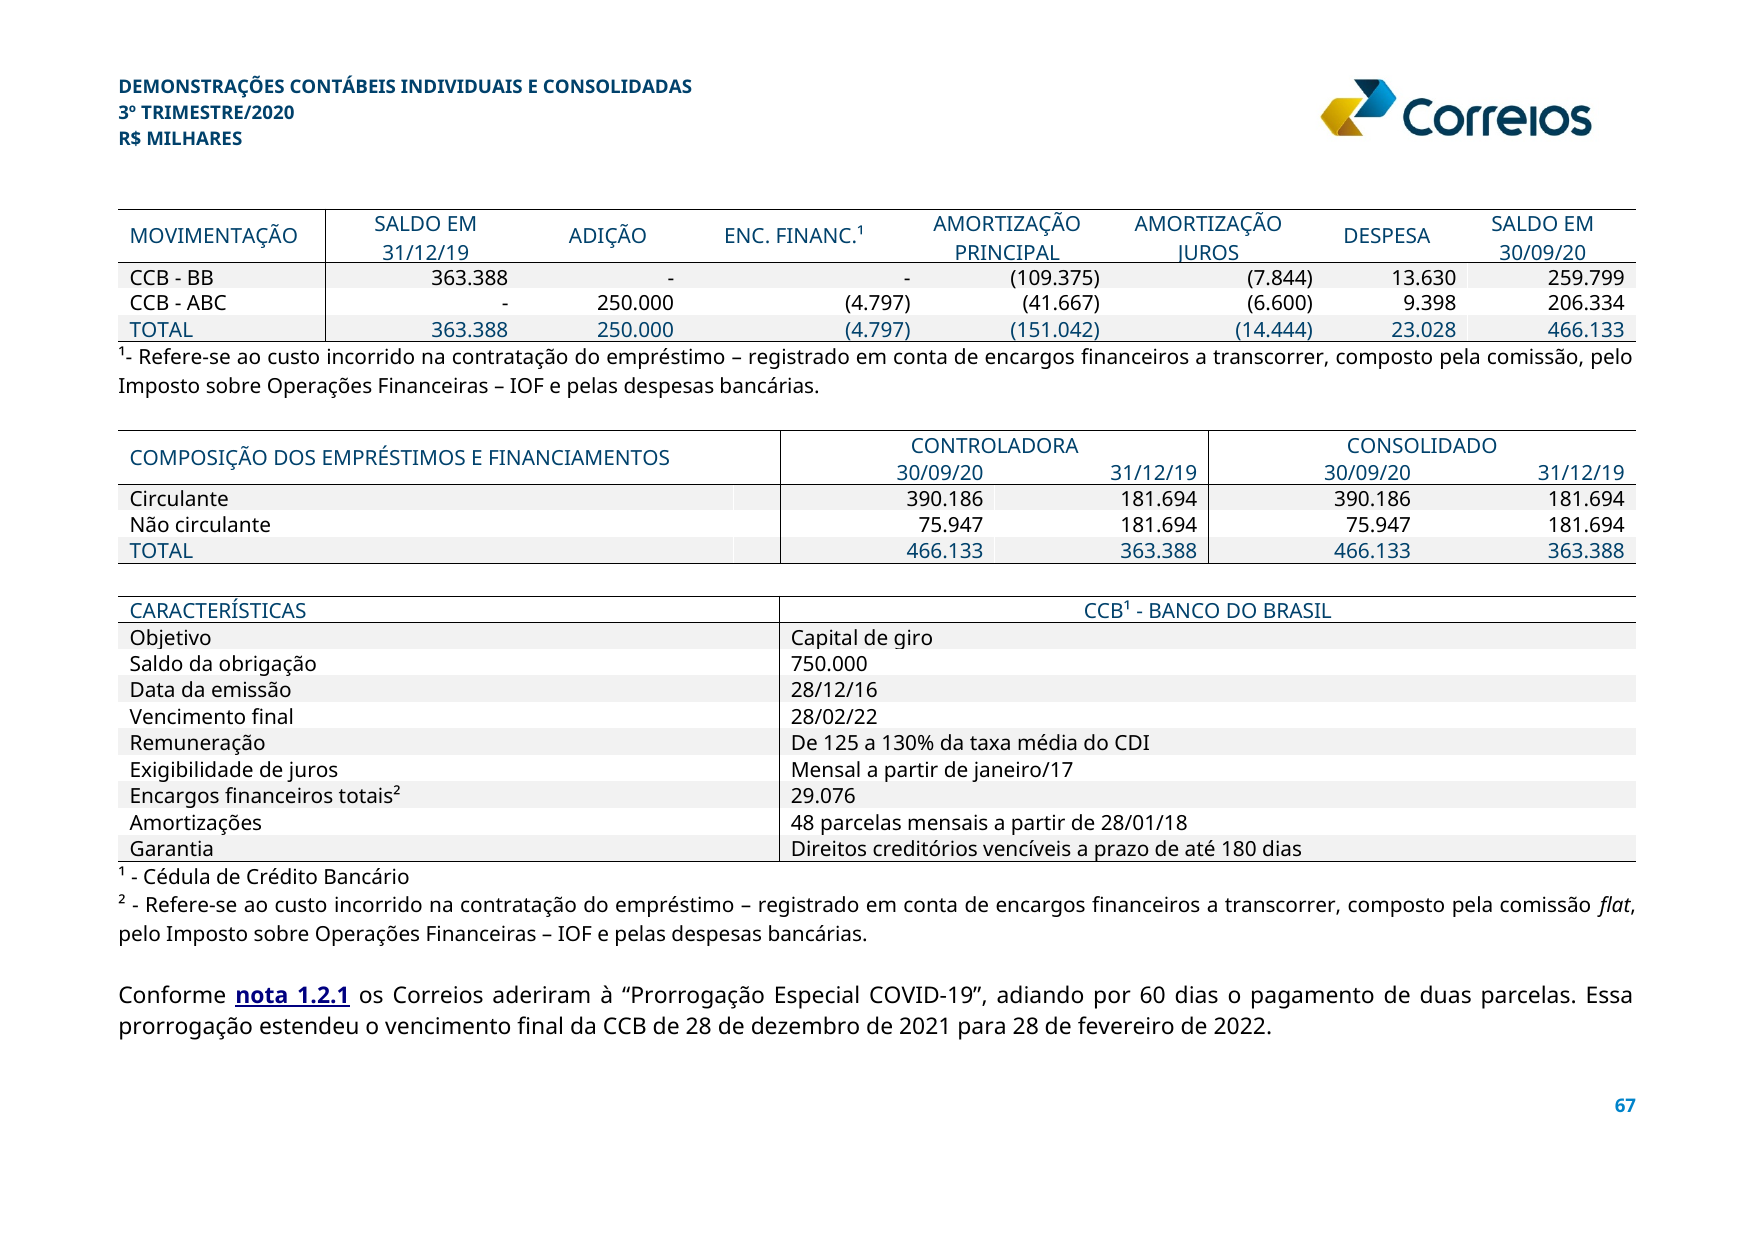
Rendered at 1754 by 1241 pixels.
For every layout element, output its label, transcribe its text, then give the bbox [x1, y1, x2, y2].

table_cell Mensal a partir de janeiro/17 [780, 755, 1636, 781]
table_header CARACTERÍSTICAS [118, 597, 731, 622]
table_header ENC. FINANC.¹ [685, 210, 922, 262]
table_cell 181.694 [995, 485, 1208, 510]
table_cell [734, 537, 780, 563]
table_cell (6.600) [1111, 288, 1324, 315]
table_cell Data da emissão [118, 675, 731, 702]
table_cell 28/02/22 [780, 702, 1636, 728]
table_header MOVIMENTAÇÃO [118, 210, 325, 262]
table_cell 31/12/19 [995, 457, 1208, 483]
text Conforme nota 1.2.1 os Correios aderiram à “Prorrogação Especial COVID-19”, adiando por 60 dias o pagamento de duas parcelas. Essa prorrogação estendeu o vencimento final da CCB de 28 de dezembro de 2021 para 28 de fevereiro de 2022. [118, 979, 1636, 1041]
table_cell - [326, 288, 519, 315]
table_cell [731, 675, 779, 702]
table_cell - [685, 263, 922, 288]
table_cell 181.694 [1422, 510, 1636, 537]
table_cell (7.844) [1111, 263, 1324, 288]
table_cell 250.000 [519, 315, 685, 341]
table_cell 206.334 [1468, 288, 1636, 315]
text ¹ - Cédula de Crédito Bancário [118, 862, 1636, 891]
table_cell 75.947 [1209, 510, 1422, 537]
table_cell Circulante [118, 485, 733, 510]
table_cell 390.186 [781, 485, 994, 510]
table_cell 30/09/20 [1209, 457, 1422, 483]
table_cell 30/09/20 [781, 457, 994, 483]
table_cell 363.388 [326, 315, 519, 341]
table_cell Garantia [118, 835, 731, 861]
table_header CONTROLADORA [781, 431, 1208, 457]
table_cell [731, 649, 779, 675]
table_header AMORTIZAÇÃO JUROS [1111, 210, 1324, 262]
table_cell 363.388 [1422, 537, 1636, 563]
table_cell Objetivo [118, 623, 731, 649]
table_cell (4.797) [685, 288, 922, 315]
table_cell 259.799 [1468, 263, 1636, 288]
table_cell 466.133 [1468, 315, 1636, 341]
table_header ADIÇÃO [519, 210, 685, 262]
table_cell 466.133 [1209, 537, 1422, 563]
text ² - Refere-se ao custo incorrido na contratação do empréstimo – registrado em conta de encargos financeiros a transcorrer, composto pela comissão flat, pelo Imposto sobre Operações Financeiras – IOF e pelas despesas bancárias. [118, 891, 1636, 947]
table_cell Não circulante [118, 510, 733, 537]
table_cell 31/12/19 [1422, 457, 1636, 483]
table_cell 13.630 [1324, 263, 1467, 288]
table_cell 390.186 [1209, 485, 1422, 510]
table_cell 28/12/16 [780, 675, 1636, 702]
table_cell Exigibilidade de juros [118, 755, 731, 781]
table_header CCB¹ - BANCO DO BRASIL [780, 597, 1636, 622]
table_cell 750.000 [780, 649, 1636, 675]
table_header AMORTIZAÇÃO PRINCIPAL [922, 210, 1111, 262]
table_cell [731, 702, 779, 728]
table_cell 181.694 [995, 510, 1208, 537]
table_header DESPESA [1324, 210, 1467, 262]
table_cell 23.028 [1324, 315, 1467, 341]
table_cell [731, 623, 779, 649]
table_header SALDO EM 31/12/19 [326, 210, 519, 262]
table_cell Amortizações [118, 808, 731, 834]
table_cell [731, 808, 779, 834]
table_cell 363.388 [995, 537, 1208, 563]
table_cell De 125 a 130% da taxa média do CDI [780, 728, 1636, 755]
table_header [731, 597, 779, 622]
table_cell - [519, 263, 685, 288]
table_cell Encargos financeiros totais² [118, 781, 731, 808]
table_cell [731, 728, 779, 755]
table_cell [731, 835, 779, 861]
table_cell 75.947 [781, 510, 994, 537]
table_cell 48 parcelas mensais a partir de 28/01/18 [780, 808, 1636, 834]
table_cell CCB - ABC [118, 288, 325, 315]
table_cell [731, 755, 779, 781]
table_cell [734, 510, 780, 537]
table_header SALDO EM 30/09/20 [1468, 210, 1636, 262]
table_cell [731, 781, 779, 808]
table_cell 29.076 [780, 781, 1636, 808]
table_cell 466.133 [781, 537, 994, 563]
table_cell (4.797) [685, 315, 922, 341]
table_cell 363.388 [326, 263, 519, 288]
table_cell TOTAL [118, 315, 325, 341]
table_cell Saldo da obrigação [118, 649, 731, 675]
table_cell 181.694 [1422, 485, 1636, 510]
table_cell [734, 457, 780, 483]
table_header [734, 431, 780, 457]
table_cell Vencimento final [118, 702, 731, 728]
table_header COMPOSIÇÃO DOS EMPRÉSTIMOS E FINANCIAMENTOS [118, 431, 733, 483]
table_cell Direitos creditórios vencíveis a prazo de até 180 dias [780, 835, 1636, 861]
table_cell (14.444) [1111, 315, 1324, 341]
table_header CONSOLIDADO [1209, 431, 1636, 457]
text ¹- Refere-se ao custo incorrido na contratação do empréstimo – registrado em conta de encargos financeiros a transcorrer, composto pela comissão, pelo Imposto sobre Operações Financeiras – IOF e pelas despesas bancárias. [118, 342, 1636, 399]
table_cell 250.000 [519, 288, 685, 315]
table_cell 9.398 [1324, 288, 1467, 315]
table_cell (151.042) [922, 315, 1111, 341]
table_cell (109.375) [922, 263, 1111, 288]
table_cell TOTAL [118, 537, 733, 563]
table_cell CCB - BB [118, 263, 325, 288]
table_cell Capital de giro [780, 623, 1636, 649]
table_cell [734, 485, 780, 510]
table_cell Remuneração [118, 728, 731, 755]
table_cell (41.667) [922, 288, 1111, 315]
